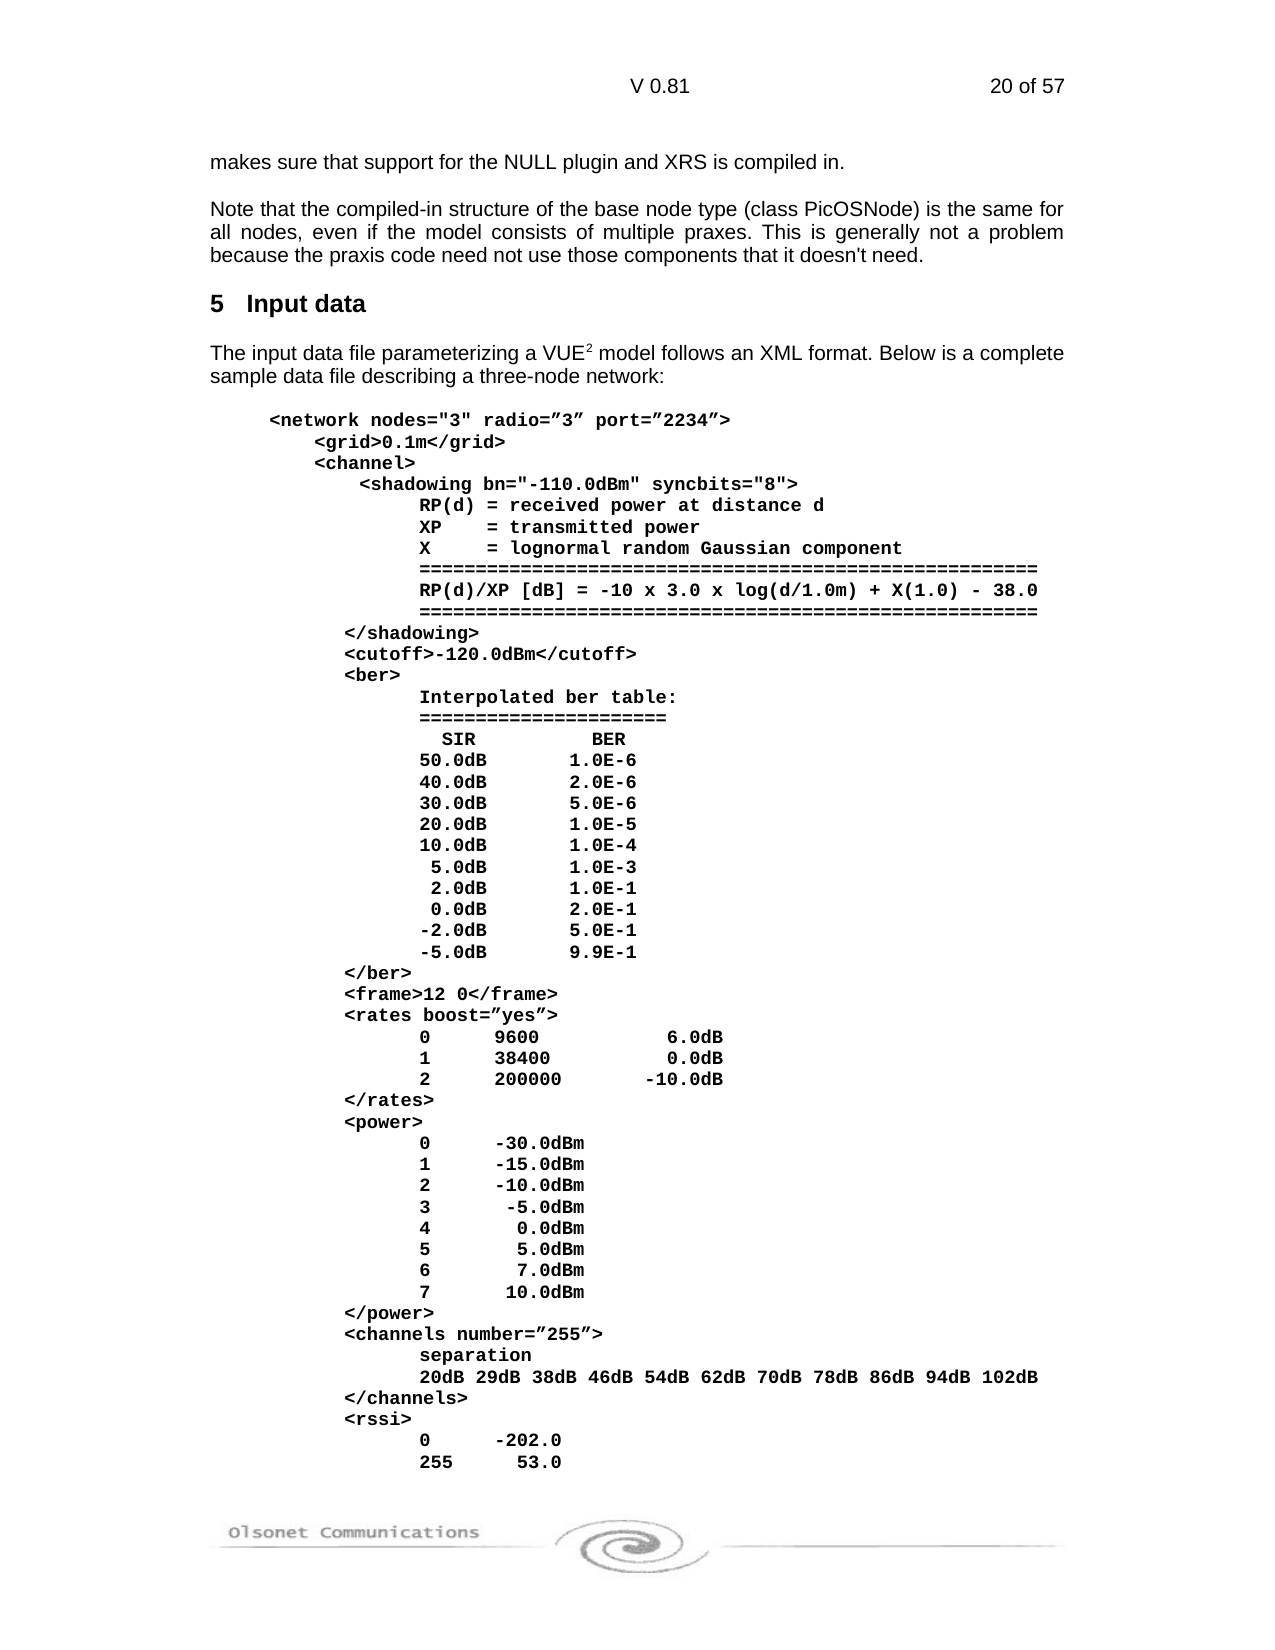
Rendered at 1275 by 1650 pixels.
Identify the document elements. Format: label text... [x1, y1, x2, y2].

text <shadowing bn="-110.0dBm" syncbits="8"> [269, 475, 1065, 496]
text <power> [269, 1112, 1065, 1134]
text </channels> [269, 1389, 1065, 1410]
text </rates> [269, 1091, 1065, 1112]
text 20dB 29dB 38dB 46dB 54dB 62dB 70dB 78dB 86dB 94dB 102dB [269, 1367, 1065, 1389]
text 6 7.0dBm [269, 1261, 1065, 1282]
text <channels number=”255”> [269, 1325, 1065, 1346]
text </power> [269, 1304, 1065, 1325]
text 0.0dB 2.0E-1 [269, 900, 1065, 921]
text SIR BER [269, 730, 1065, 751]
text Note that the compiled-in structure of the base node type (class PicOSNode) is the same for all nodes, even if the model consists of multiple praxes. This is generally not a problem because the praxis code need not use those components that it doesn't need. [210, 197, 1065, 267]
text -5.0dB 9.9E-1 [269, 942, 1065, 964]
text ======================================================= [269, 560, 1065, 581]
text 2 -10.0dBm [269, 1176, 1065, 1197]
text 2.0dB 1.0E-1 [269, 879, 1065, 900]
text 1 -15.0dBm [269, 1155, 1065, 1176]
text 50.0dB 1.0E-6 [269, 751, 1065, 772]
text <frame>12 0</frame> [269, 985, 1065, 1006]
text ======================================================= [269, 602, 1065, 624]
text makes sure that support for the NULL plugin and XRS is compiled in. [210, 151, 1065, 174]
text <network nodes="3" radio=”3” port=”2234”> [269, 411, 1065, 432]
picture [210, 1504, 1065, 1596]
text 20.0dB 1.0E-5 [269, 815, 1065, 836]
text The input data file parameterizing a VUE2 model follows an XML format. Below is a complete sample data file describing a three-node network: [210, 341, 1065, 388]
text <grid>0.1m</grid> [269, 432, 1065, 454]
text Interpolated ber table: [269, 687, 1065, 709]
text RP(d) = received power at distance d [269, 496, 1065, 517]
text 10.0dB 1.0E-4 [269, 836, 1065, 857]
text <ber> [269, 666, 1065, 687]
text 5.0dB 1.0E-3 [269, 857, 1065, 879]
text 40.0dB 2.0E-6 [269, 772, 1065, 794]
text 255 53.0 [269, 1452, 1065, 1474]
text 7 10.0dBm [269, 1282, 1065, 1304]
text separation [269, 1346, 1065, 1367]
text </shadowing> [269, 624, 1065, 645]
text </ber> [269, 964, 1065, 985]
text -2.0dB 5.0E-1 [269, 921, 1065, 942]
text 5 5.0dBm [269, 1240, 1065, 1261]
text 0 9600 6.0dB [269, 1027, 1065, 1049]
text <rssi> [269, 1410, 1065, 1431]
text 30.0dB 5.0E-6 [269, 794, 1065, 815]
text 4 0.0dBm [269, 1219, 1065, 1240]
text XP = transmitted power [269, 517, 1065, 539]
text <rates boost=”yes”> [269, 1006, 1065, 1027]
text <channel> [269, 454, 1065, 475]
text 1 38400 0.0dB [269, 1049, 1065, 1070]
text 0 -202.0 [269, 1431, 1065, 1452]
text 2 200000 -10.0dB [269, 1070, 1065, 1091]
text X = lognormal random Gaussian component [269, 539, 1065, 560]
text ====================== [269, 709, 1065, 730]
text 3 -5.0dBm [269, 1197, 1065, 1219]
text 0 -30.0dBm [269, 1134, 1065, 1155]
text RP(d)/XP [dB] = -10 x 3.0 x log(d/1.0m) + X(1.0) - 38.0 [269, 581, 1065, 602]
text <cutoff>-120.0dBm</cutoff> [269, 645, 1065, 666]
subtitle Input data [210, 290, 1065, 318]
